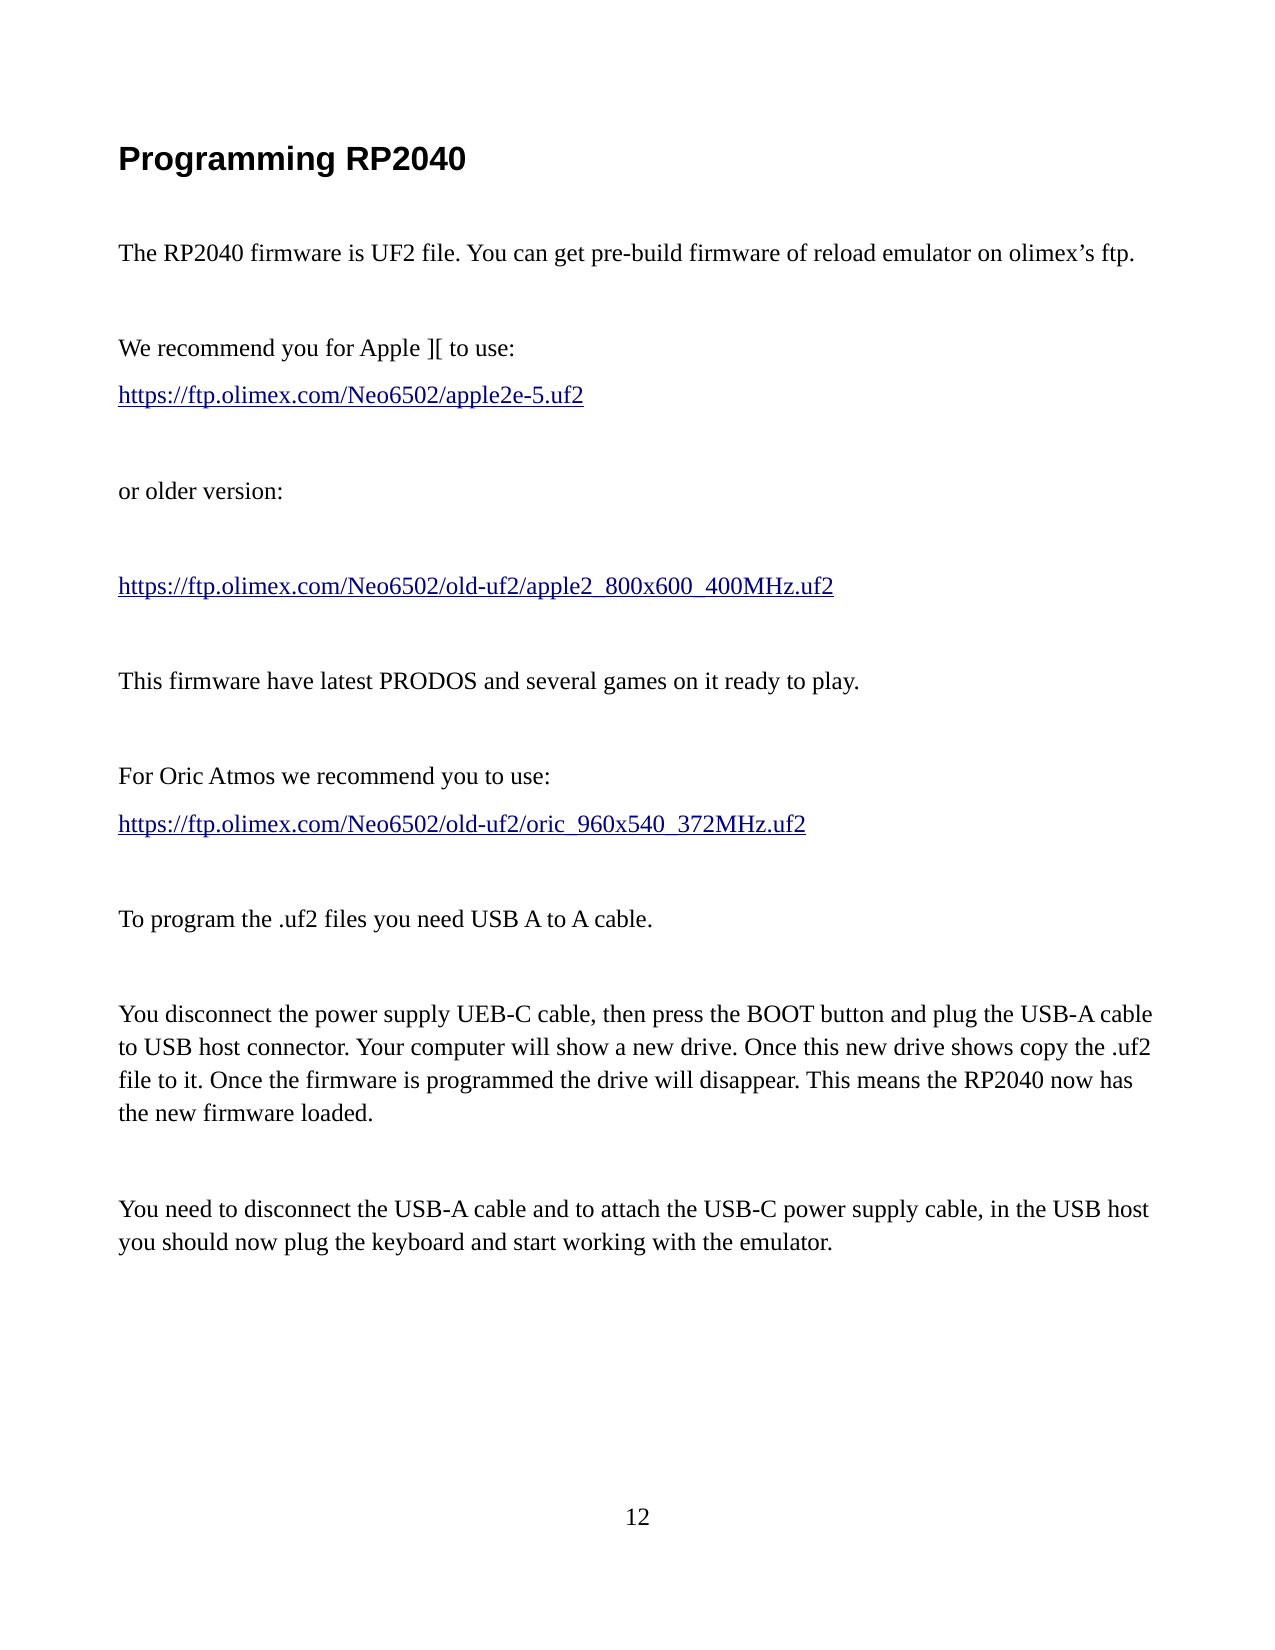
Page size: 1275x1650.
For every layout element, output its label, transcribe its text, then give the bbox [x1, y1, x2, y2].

text This firmware have latest PRODOS and several games on it ready to play. [118, 666, 1157, 695]
text To program the .uf2 files you need USB A to A cable. [118, 904, 1157, 933]
subtitle Programming RP2040 [118, 139, 1157, 178]
text You need to disconnect the USB-A cable and to attach the USB-C power supply cable, in the USB host you should now plug the keyboard and start working with the emulator. [118, 1194, 1157, 1255]
text We recommend you for Apple ][ to use: [118, 333, 1157, 362]
text For Oric Atmos we recommend you to use: [118, 761, 1157, 790]
text The RP2040 firmware is UF2 file. You can get pre-build firmware of reload emulator on olimex’s ftp. [118, 238, 1157, 266]
text or older version: [118, 476, 1157, 504]
text https://ftp.olimex.com/Neo6502/apple2e-5.uf2 [118, 381, 1157, 409]
text https://ftp.olimex.com/Neo6502/old-uf2/apple2_800x600_400MHz.uf2 [118, 571, 1157, 600]
text https://ftp.olimex.com/Neo6502/old-uf2/oric_960x540_372MHz.uf2 [118, 809, 1157, 838]
text You disconnect the power supply UEB-C cable, then press the BOOT button and plug the USB-A cable to USB host connector. Your computer will show a new drive. Once this new drive shows copy the .uf2 file to it. Once the firmware is programmed the drive will disappear. This means the RP2040 now has the new firmware loaded. [118, 999, 1157, 1127]
